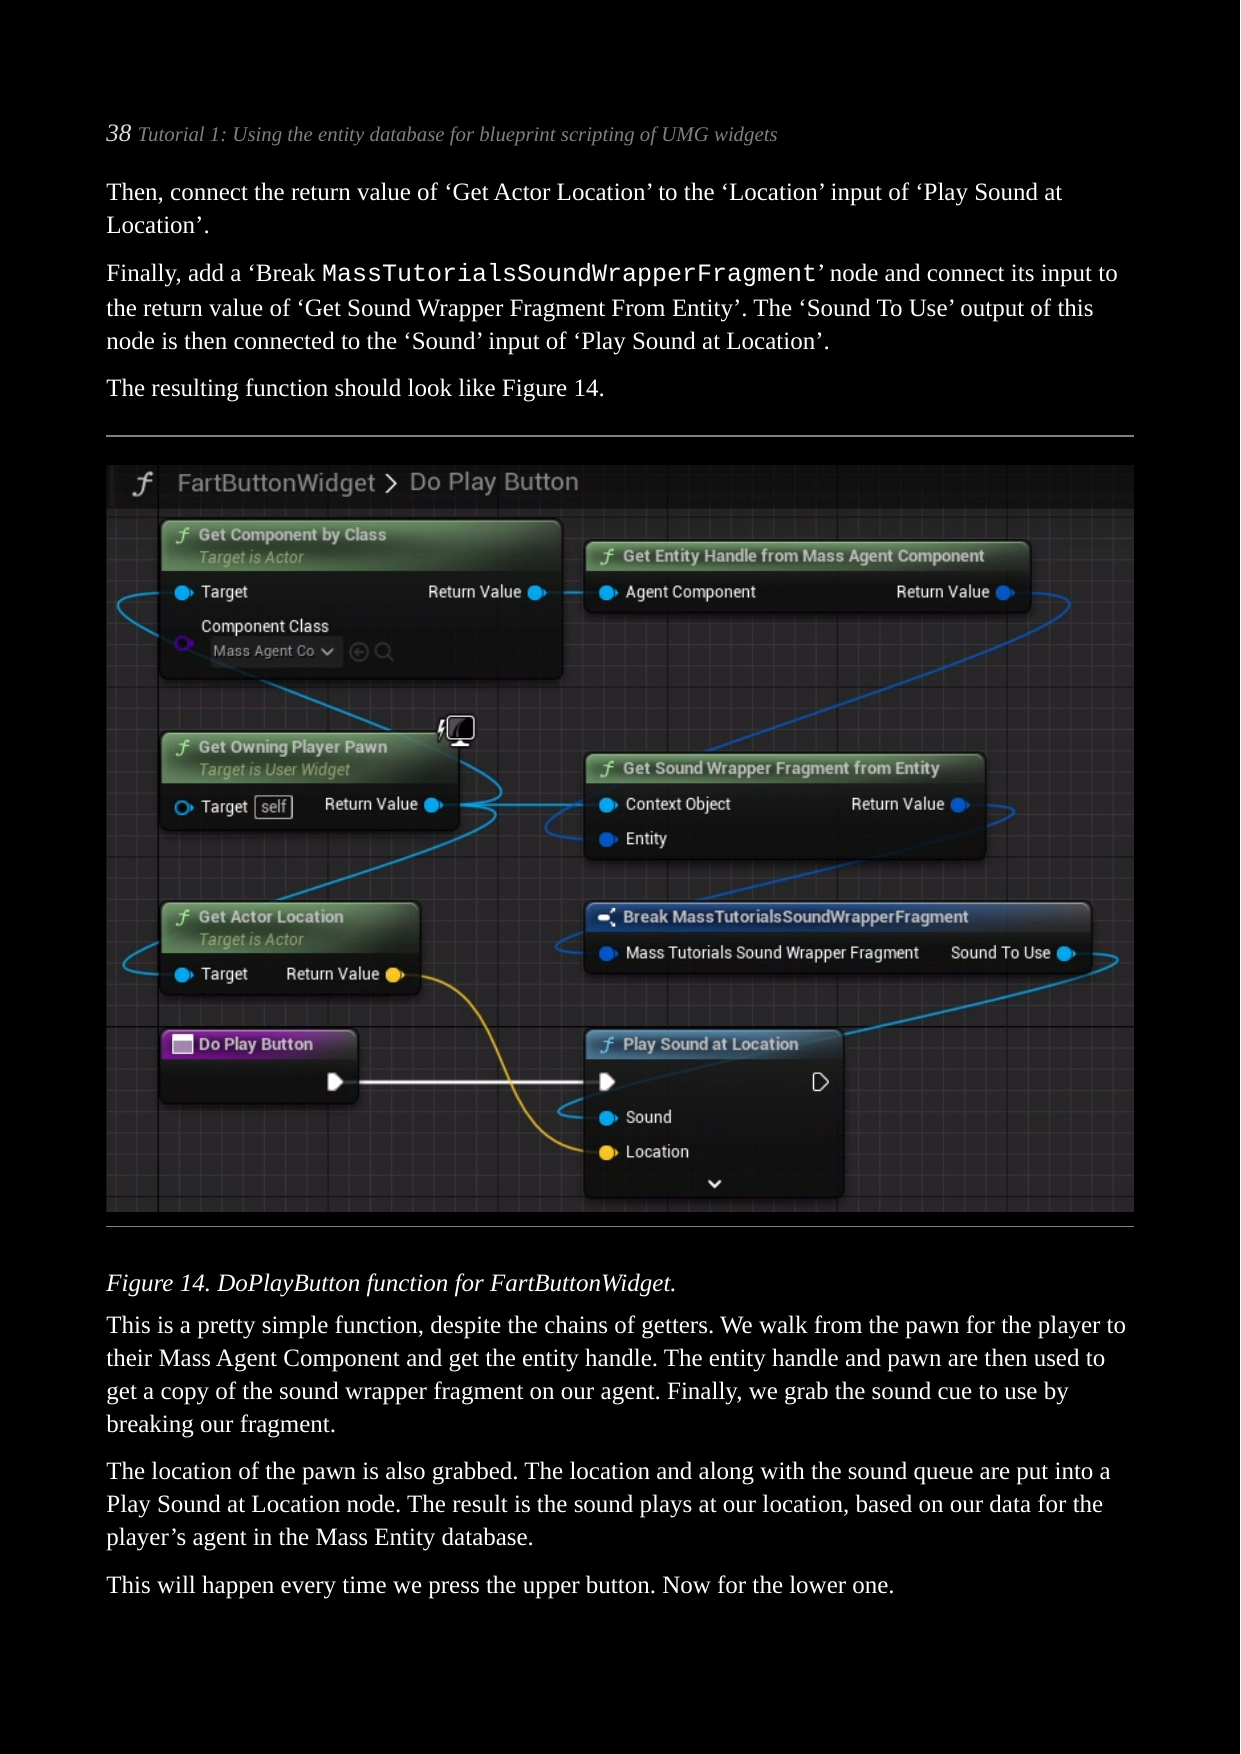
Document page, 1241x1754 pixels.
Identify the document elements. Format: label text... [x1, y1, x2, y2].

text Figure 14. DoPlayButton function for FartButtonWidget. [106, 1268, 1134, 1297]
text Finally, add a ‘Break MassTutorialsSoundWrapperFragment’ node and connect its input to the return value of ‘Get Sound Wrapper Fragment From Entity’. The ‘Sound To Use’ output of this node is then connected to the ‘Sound’ input of ‘Play Sound at Location’. [106, 258, 1134, 354]
text This will happen every time we press the upper button. Now for the lower one. [106, 1570, 1134, 1599]
picture [106, 465, 1134, 1212]
text The location of the pawn is also grabbed. The location and along with the sound queue are put into a Play Sound at Location node. The result is the sound plays at our location, based on our data for the player’s agent in the Mass Entity database. [106, 1456, 1134, 1551]
text This is a pretty simple function, despite the chains of getters. We walk from the pawn for the player to their Mass Agent Component and get the entity handle. The entity handle and pawn are then used to get a copy of the sound wrapper fragment on our agent. Finally, we grab the sound cue to use by breaking our fragment. [106, 1310, 1134, 1438]
text The resulting function should look like Figure 14. [106, 373, 1134, 402]
text Then, connect the return value of ‘Get Actor Location’ to the ‘Location’ input of ‘Play Sound at Location’. [106, 177, 1134, 239]
